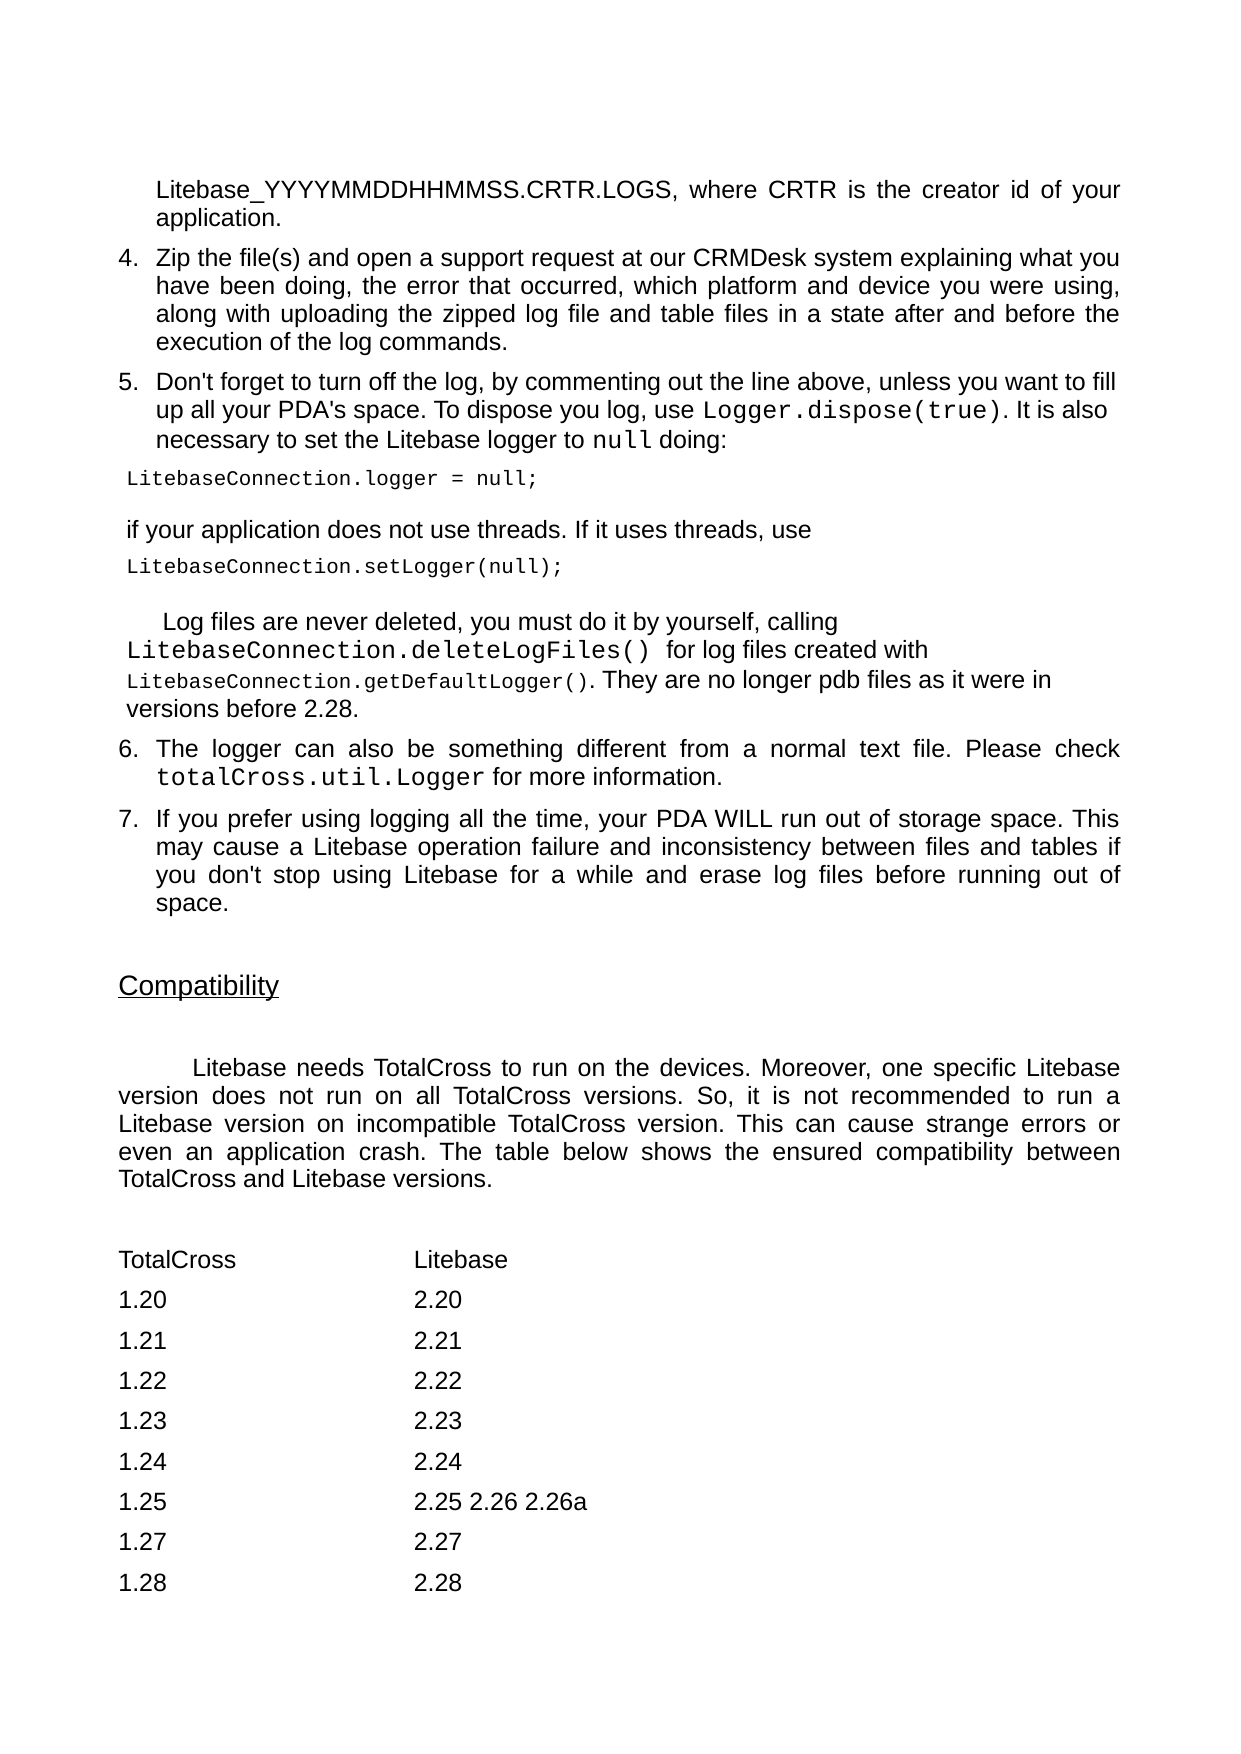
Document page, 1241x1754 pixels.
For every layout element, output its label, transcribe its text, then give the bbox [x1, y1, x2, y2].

text 1.21 2.21 [118, 1327, 1122, 1354]
list Litebase_YYYYMMDDHHMMSS.CRTR.LOGS, where CRTR is the creator id of your application. [118, 176, 1122, 231]
text 1.23 2.23 [118, 1407, 1122, 1435]
text 1.25 2.25 2.26 2.26a [118, 1488, 1122, 1516]
text 1.24 2.24 [118, 1447, 1122, 1475]
list Zip the file(s) and open a support request at our CRMDesk system explaining what you have been doing, the error that occurred, which platform and device you were using, along with uploading the zipped log file and table files in a state after and before the execution of the log commands. [118, 244, 1122, 355]
list If you prefer using logging all the time, your PDA WILL run out of storage space. This may cause a Litebase operation failure and inconsistency between files and tables if you don't stop using Litebase for a while and erase log files before running out of space. [118, 805, 1122, 917]
list LitebaseConnection.logger = null; if your application does not use threads. If it uses threads, use [87, 468, 1122, 543]
text Litebase needs TotalCross to run on the devices. Moreover, one specific Litebase version does not run on all TotalCross versions. So, it is not recommended to run a Litebase version on incompatible TotalCross version. This can cause strange errors or even an application crash. The table below shows the ensured compatibility between TotalCross and Litebase versions. [118, 1054, 1122, 1193]
text 1.28 2.28 [118, 1568, 1122, 1596]
subtitle Compatibility [118, 969, 1122, 1001]
text 1.20 2.20 [118, 1286, 1122, 1314]
list LitebaseConnection.setLogger(null); Log files are never deleted, you must do it by yourself, calling LitebaseConnection.deleteLogFiles() for log files created with LitebaseConnection.getDefaultLogger(). They are no longer pdb files as it were in versions before 2.28. [87, 556, 1122, 722]
text 1.27 2.27 [118, 1528, 1122, 1556]
text TotalCross Litebase [118, 1246, 1122, 1274]
list Don't forget to turn off the log, by commenting out the line above, unless you want to fill up all your PDA's space. To dispose you log, use Logger.dispose(true). It is also necessary to set the Litebase logger to null doing: [118, 368, 1122, 456]
list The logger can also be something different from a normal text file. Please check totalCross.util.Logger for more information. [118, 735, 1122, 793]
text 1.22 2.22 [118, 1367, 1122, 1395]
